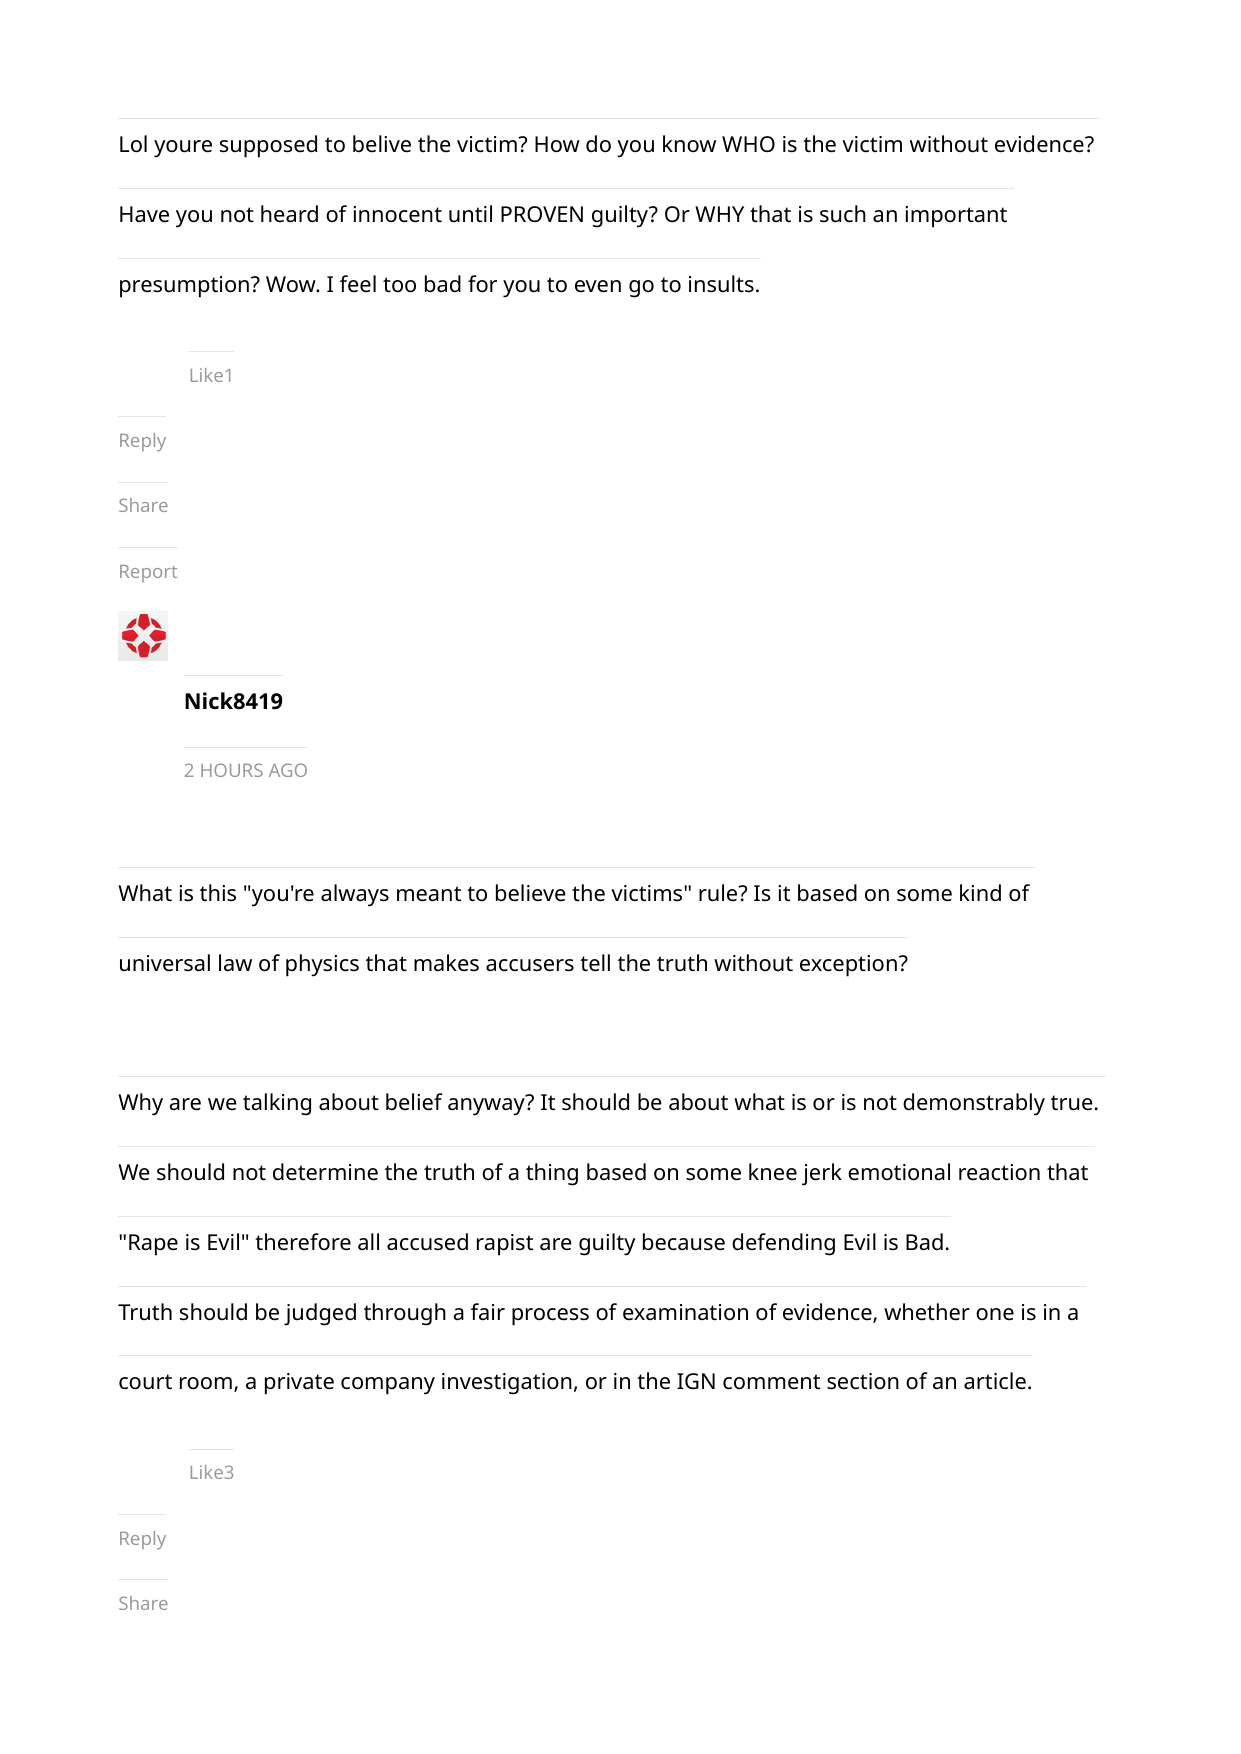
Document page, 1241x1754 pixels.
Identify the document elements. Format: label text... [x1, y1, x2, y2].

text 2 HOURS AGO [184, 747, 1117, 783]
text Reply [118, 416, 1122, 453]
text Lol youre supposed to belive the victim? How do you know WHO is the victim without evidence? Have you not heard of innocent until PROVEN guilty? Or WHY that is such an important presumption? Wow. I feel too bad for you to even go to insults. [118, 118, 1122, 298]
text Like1 [188, 351, 1122, 387]
picture [118, 611, 169, 661]
text Share [118, 1579, 1122, 1616]
text Nick8419 [184, 675, 1114, 716]
text Share [118, 482, 1122, 518]
text Like3 [188, 1448, 1122, 1485]
text Report [118, 547, 1122, 584]
text Reply [118, 1514, 1122, 1551]
text What is this "you're always meant to believe the victims" rule? Is it based on some kind of universal law of physics that makes accusers tell the truth without exception? Why are we talking about belief anyway? It should be about what is or is not demonstrably true. We should not determine the truth of a thing based on some knee jerk emotional reaction that "Rape is Evil" therefore all accused rapist are guilty because defending Evil is Bad. Truth should be judged through a fair process of examination of evidence, whether one is in a court room, a private company investigation, or in the IGN comment section of an article. [118, 867, 1122, 1396]
